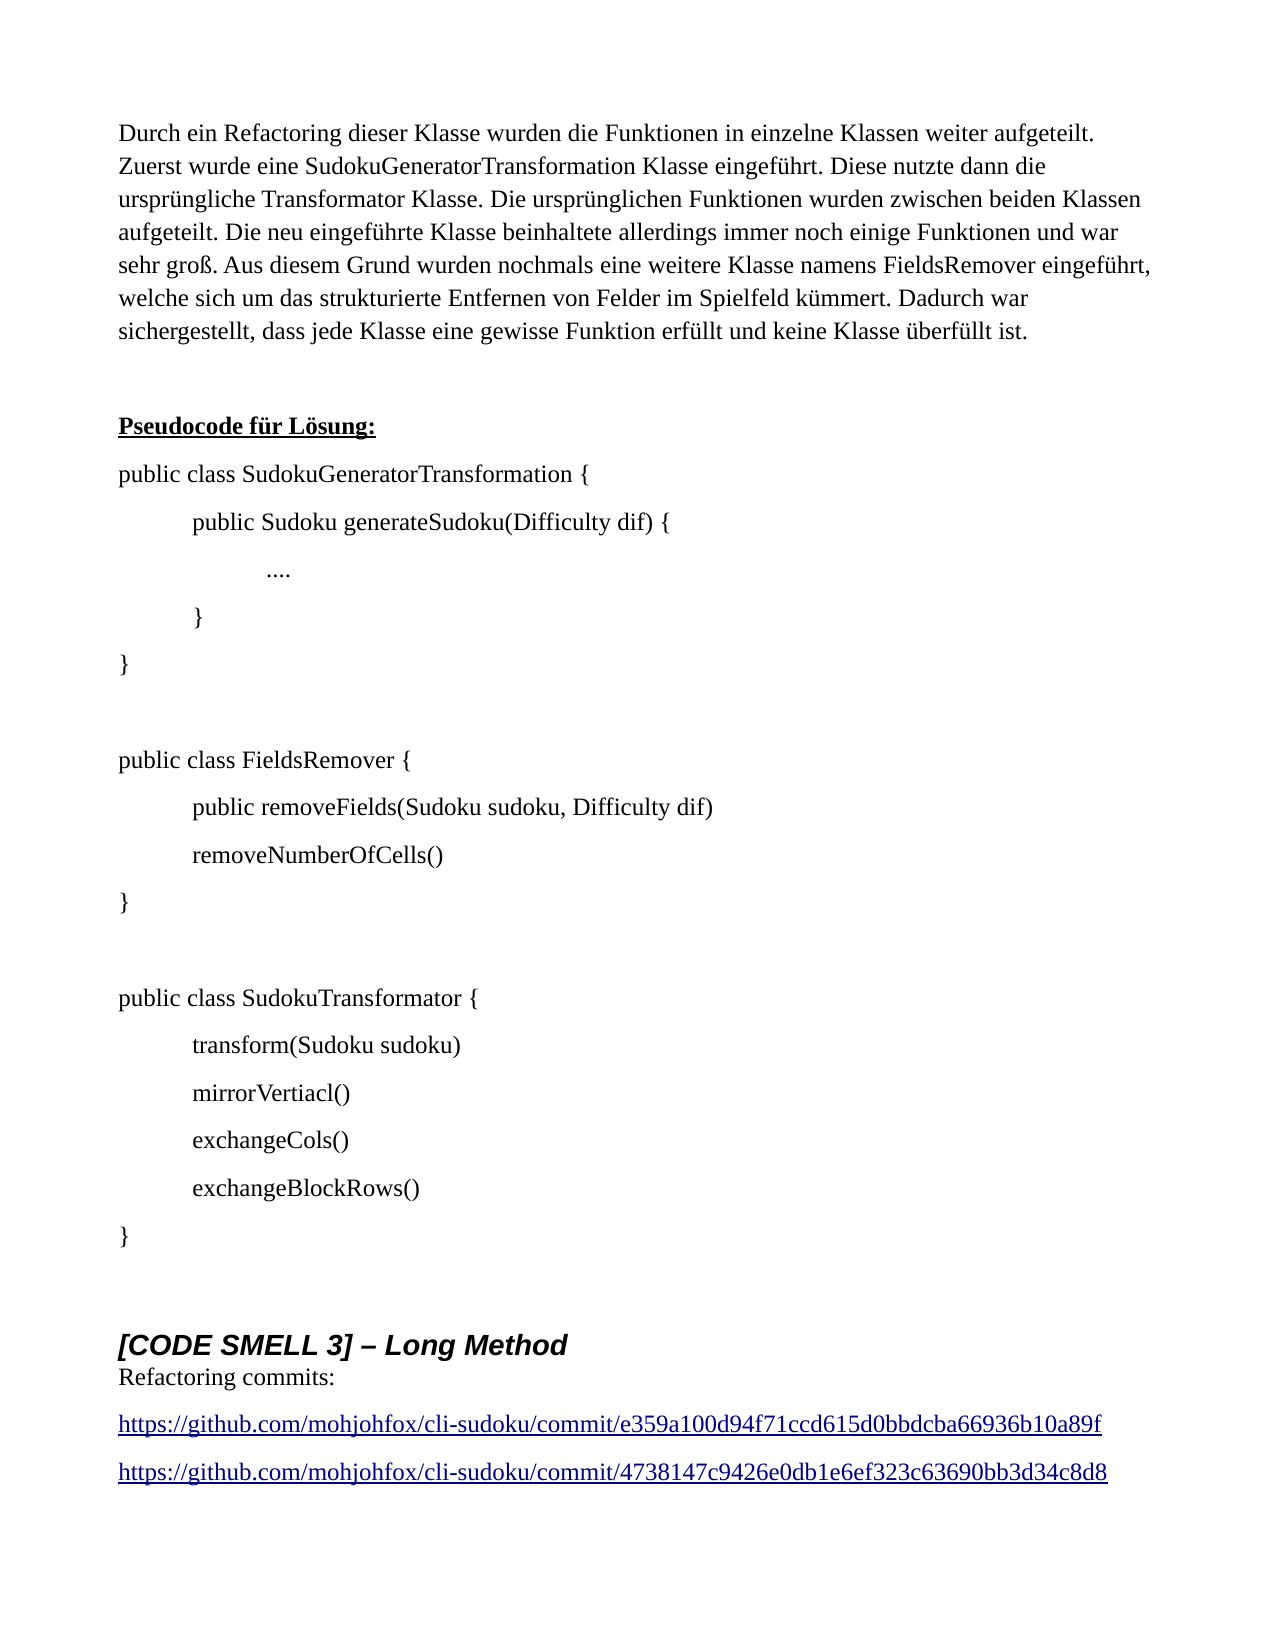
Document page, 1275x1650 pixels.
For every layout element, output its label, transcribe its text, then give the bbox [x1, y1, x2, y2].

text exchangeCols() [118, 1126, 1157, 1154]
text public removeFields(Sudoku sudoku, Difficulty dif) [118, 792, 1157, 821]
text } [118, 602, 1157, 631]
text removeNumberOfCells() [118, 840, 1157, 869]
text public class SudokuGeneratorTransformation { [118, 459, 1157, 488]
text } [118, 649, 1157, 678]
subtitle [CODE SMELL 3] – Long Method [118, 1328, 1157, 1362]
text https://github.com/mohjohfox/cli-sudoku/commit/e359a100d94f71ccd615d0bbdcba66936b10a89f [118, 1409, 1157, 1438]
text transform(Sudoku sudoku) [118, 1030, 1157, 1059]
text .... [118, 554, 1157, 583]
text } [118, 1221, 1157, 1249]
text https://github.com/mohjohfox/cli-sudoku/commit/4738147c9426e0db1e6ef323c63690bb3d34c8d8 [118, 1457, 1157, 1486]
text public class FieldsRemover { [118, 745, 1157, 773]
text Refactoring commits: [118, 1362, 1157, 1391]
text } [118, 887, 1157, 916]
text public Sudoku generateSudoku(Difficulty dif) { [118, 507, 1157, 535]
text mirrorVertiacl() [118, 1078, 1157, 1107]
text exchangeBlockRows() [118, 1173, 1157, 1202]
text Pseudocode für Lösung: [118, 411, 1157, 440]
text Durch ein Refactoring dieser Klasse wurden die Funktionen in einzelne Klassen weiter aufgeteilt. Zuerst wurde eine SudokuGeneratorTransformation Klasse eingeführt. Diese nutzte dann die ursprüngliche Transformator Klasse. Die ursprünglichen Funktionen wurden zwischen beiden Klassen aufgeteilt. Die neu eingeführte Klasse beinhaltete allerdings immer noch einige Funktionen und war sehr groß. Aus diesem Grund wurden nochmals eine weitere Klasse namens FieldsRemover eingeführt, welche sich um das strukturierte Entfernen von Felder im Spielfeld kümmert. Dadurch war sichergestellt, dass jede Klasse eine gewisse Funktion erfüllt und keine Klasse überfüllt ist. [118, 118, 1157, 345]
text public class SudokuTransformator { [118, 983, 1157, 1011]
